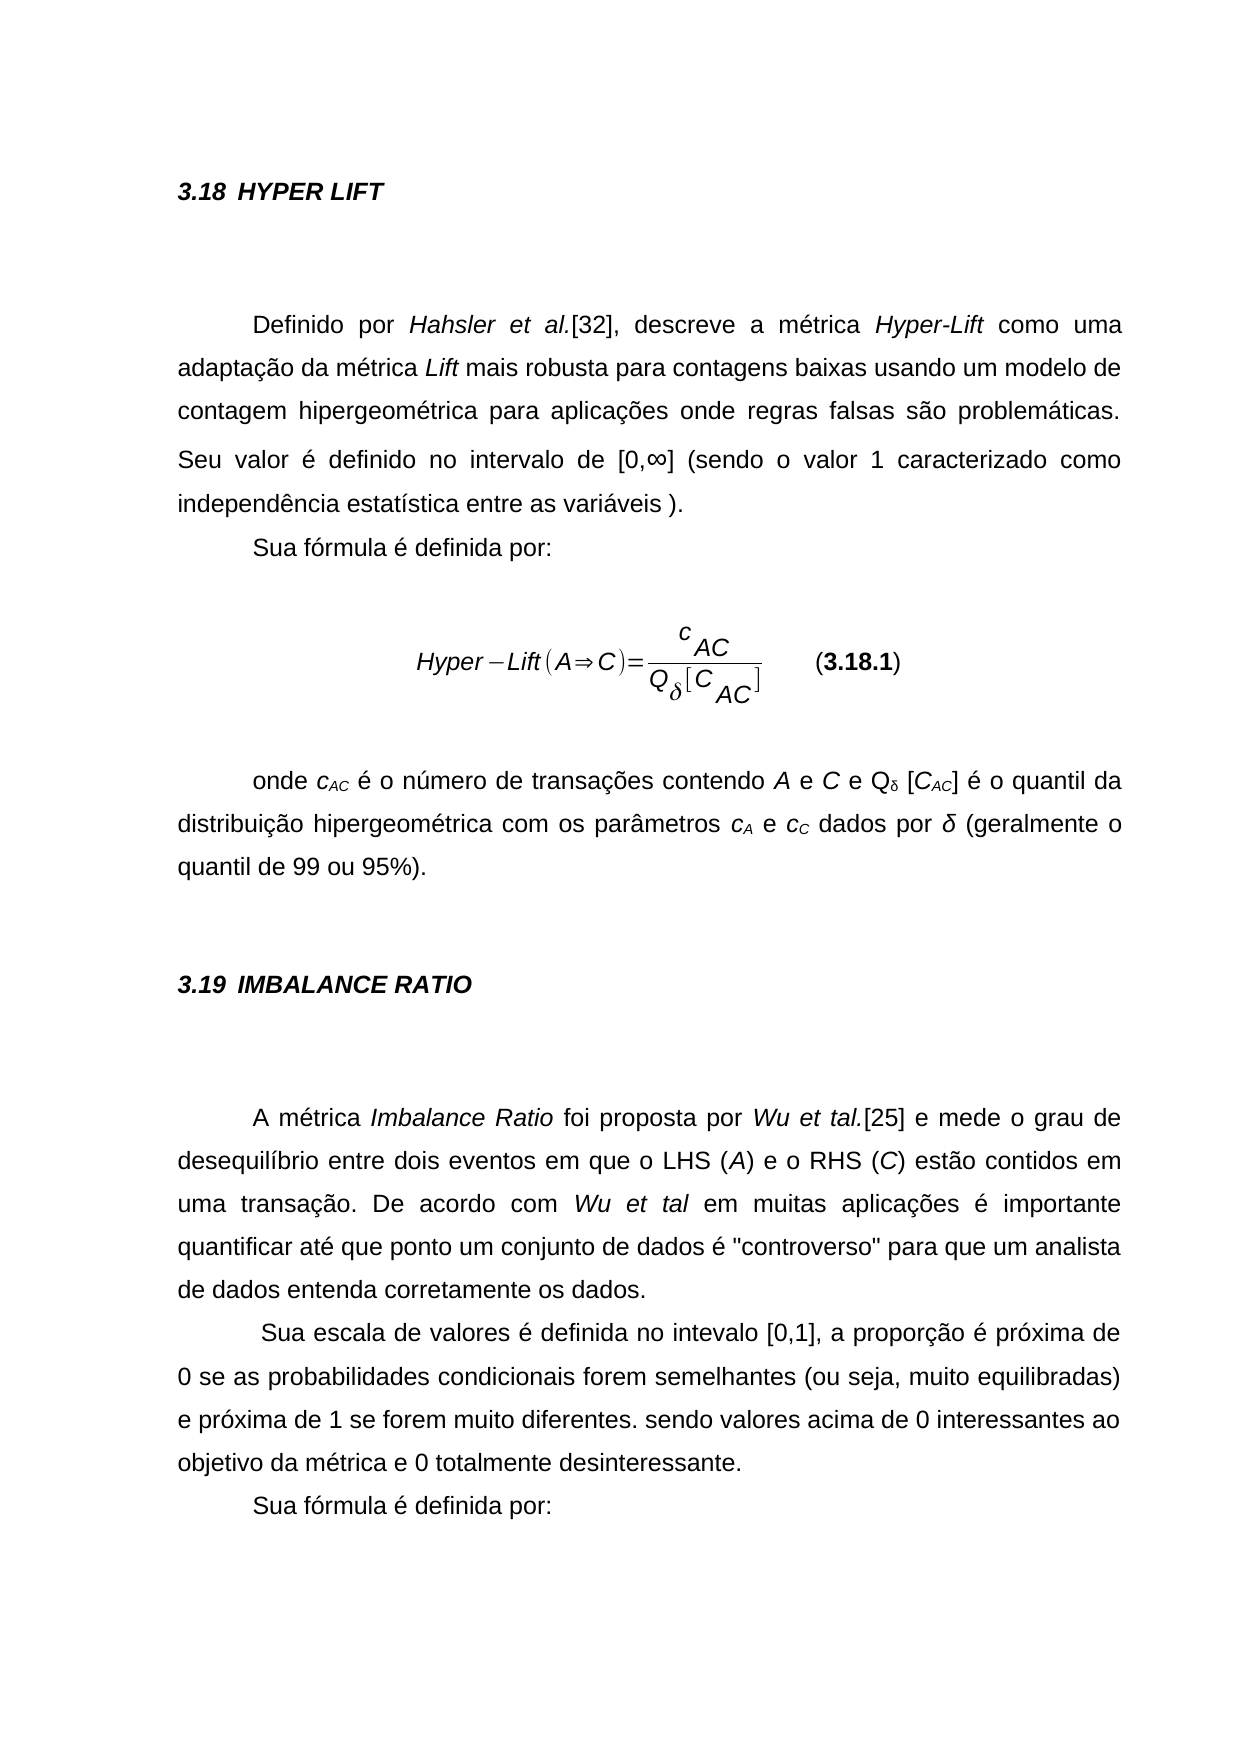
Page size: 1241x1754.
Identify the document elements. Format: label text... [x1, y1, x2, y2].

text (3.18.1) [177, 619, 1122, 708]
text onde cAC é o número de transações contendo A e C e Qδ [CAC] é o quantil da distribuição hipergeométrica com os parâmetros cA e cC dados por δ (geralmente o quantil de 99 ou 95%). [177, 766, 1122, 881]
subtitle IMBALANCE RATIO [177, 970, 1122, 999]
text Definido por Hahsler et al.[32], descreve a métrica Hyper-Lift como uma adaptação da métrica Lift mais robusta para contagens baixas usando um modelo de contagem hipergeométrica para aplicações onde regras falsas são problemáticas. Seu valor é definido no intervalo de [0,∞] (sendo o valor 1 caracterizado como independência estatística entre as variáveis ). [177, 310, 1122, 518]
subtitle HYPER LIFT [177, 177, 1122, 206]
text Sua fórmula é definida por: [177, 1491, 1122, 1520]
text Sua fórmula é definida por: [177, 532, 1122, 561]
text Sua escala de valores é definida no intevalo [0,1], a proporção é próxima de 0 se as probabilidades condicionais forem semelhantes (ou seja, muito equilibradas) e próxima de 1 se forem muito diferentes. sendo valores acima de 0 interessantes ao objetivo da métrica e 0 totalmente desinteressante. [177, 1318, 1122, 1477]
text A métrica Imbalance Ratio foi proposta por Wu et tal.[25] e mede o grau de desequilíbrio entre dois eventos em que o LHS (A) e o RHS (C) estão contidos em uma transação. De acordo com Wu et tal em muitas aplicações é importante quantificar até que ponto um conjunto de dados é "controverso" para que um analista de dados entenda corretamente os dados. [177, 1103, 1122, 1304]
